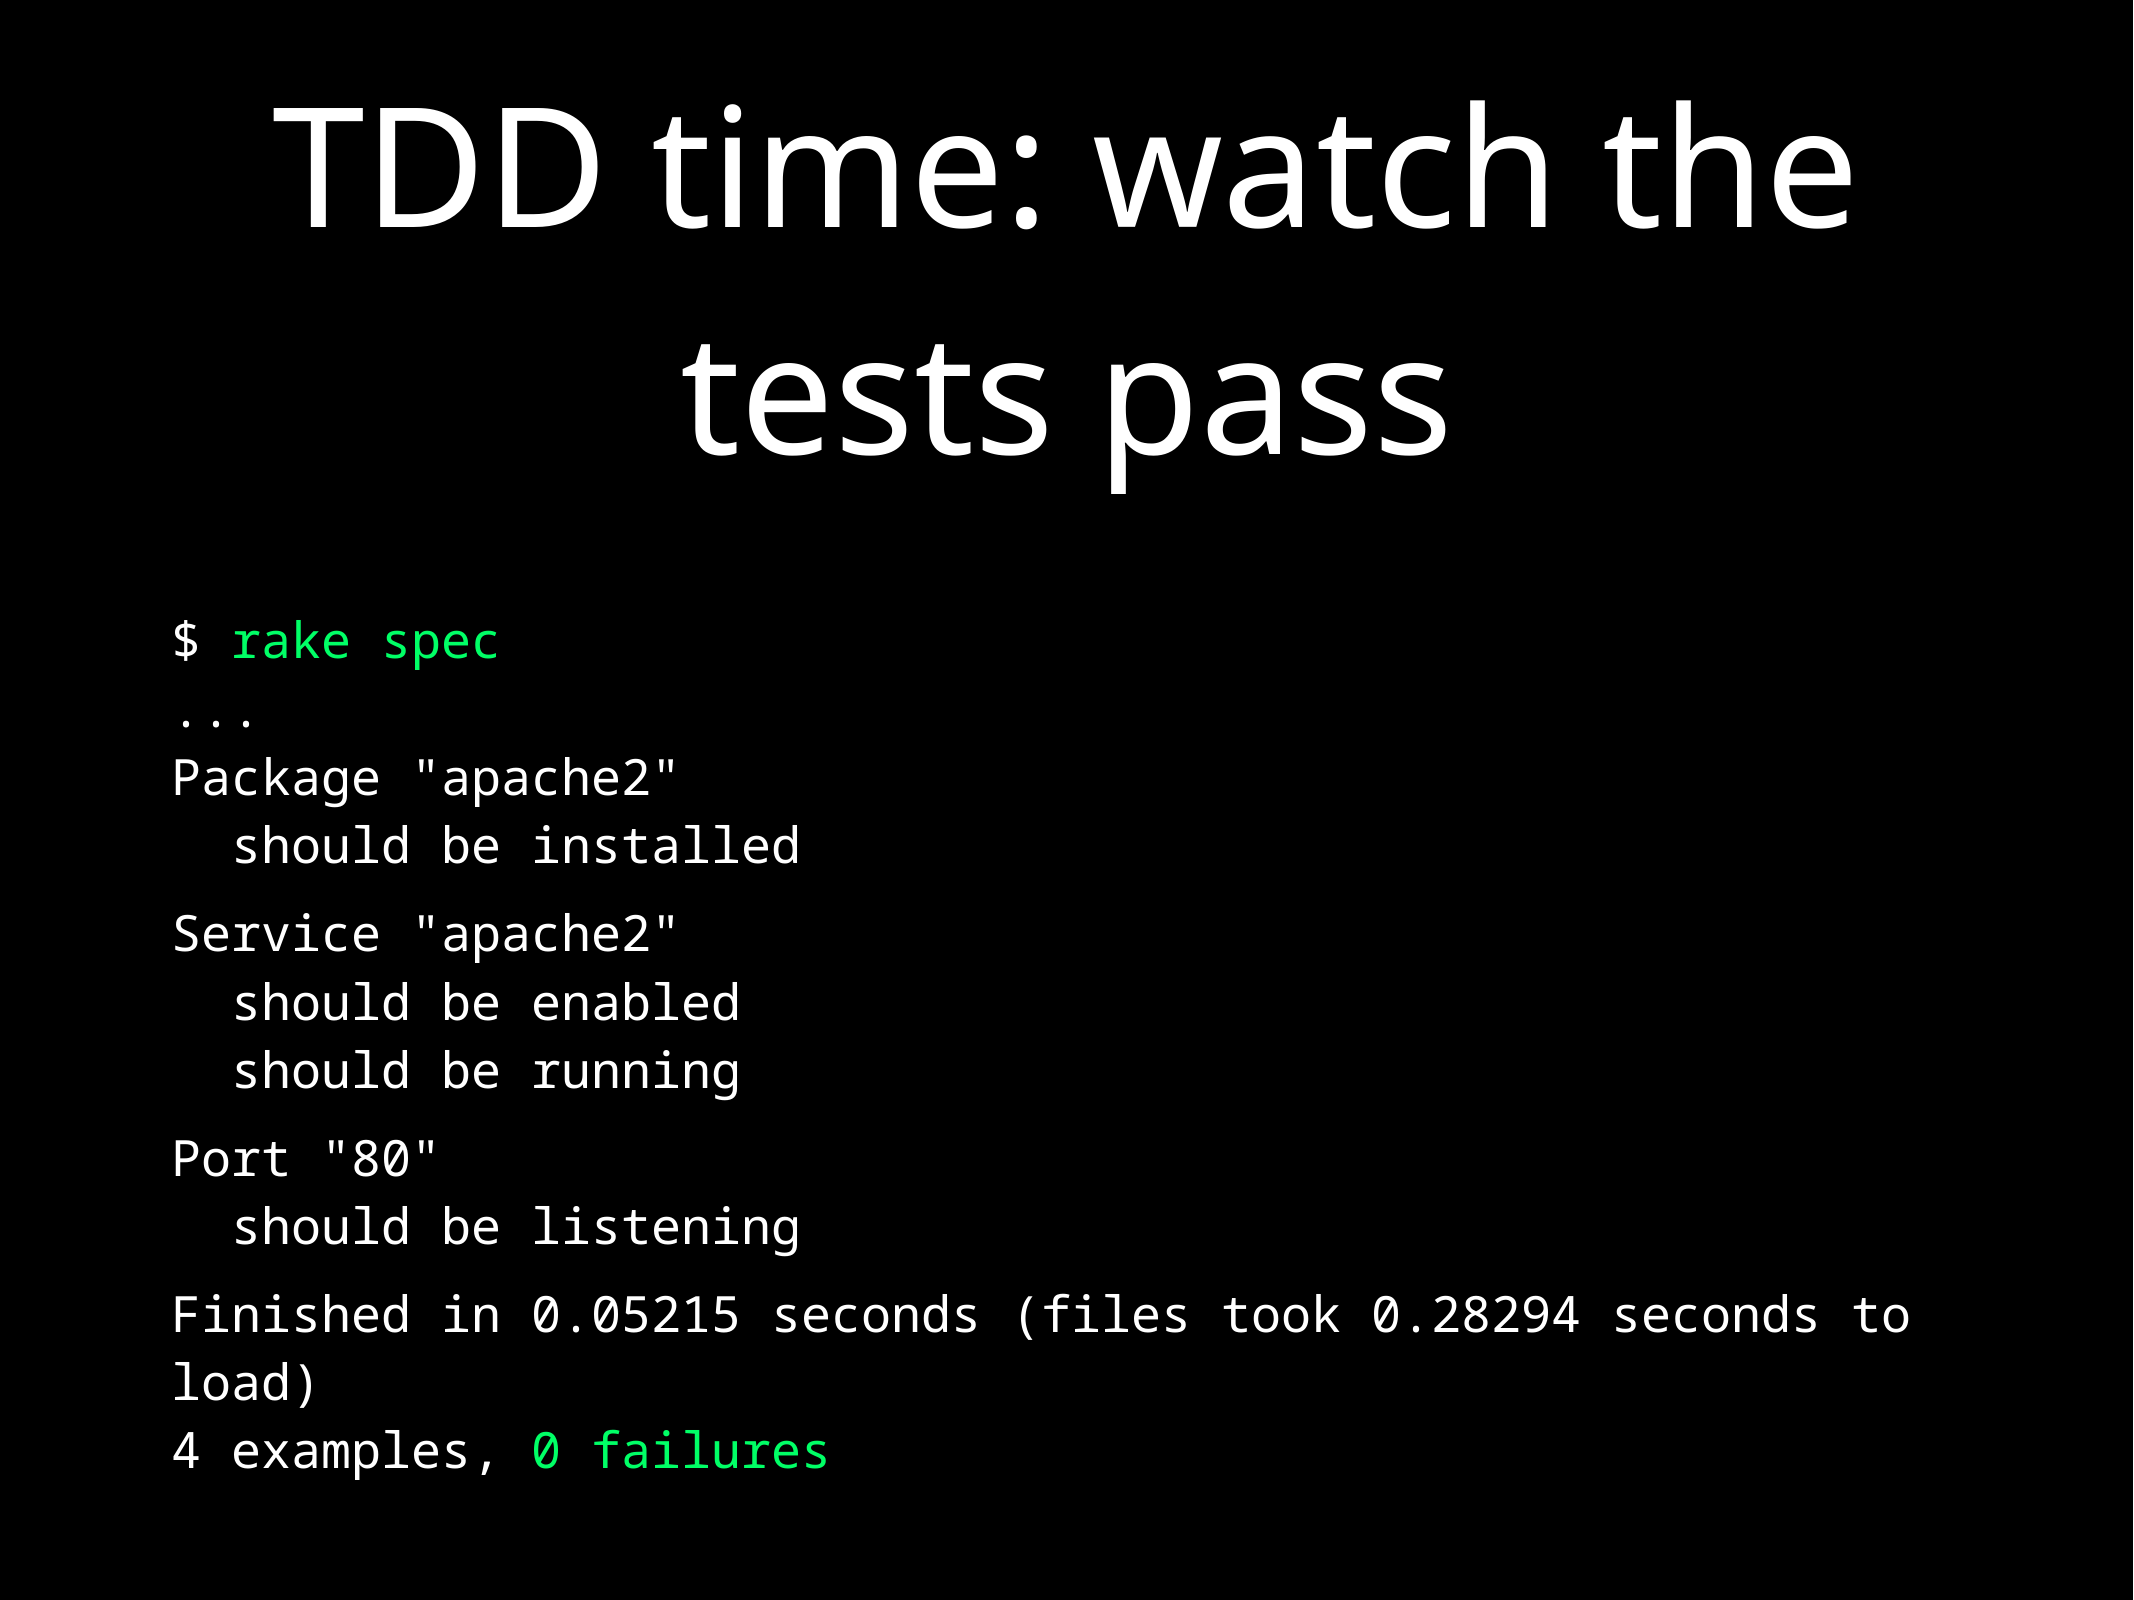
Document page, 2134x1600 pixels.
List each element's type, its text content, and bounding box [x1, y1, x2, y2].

text_box TDD time: watch the tests pass $ rake spec ... Package "apache2" should be installed Service "apache2" should be enabled should be running Port "80" should be listening Finished in 0.05215 seconds (files took 0.28294 seconds to load) 4 examples, 0 failures [156, 41, 1978, 1413]
